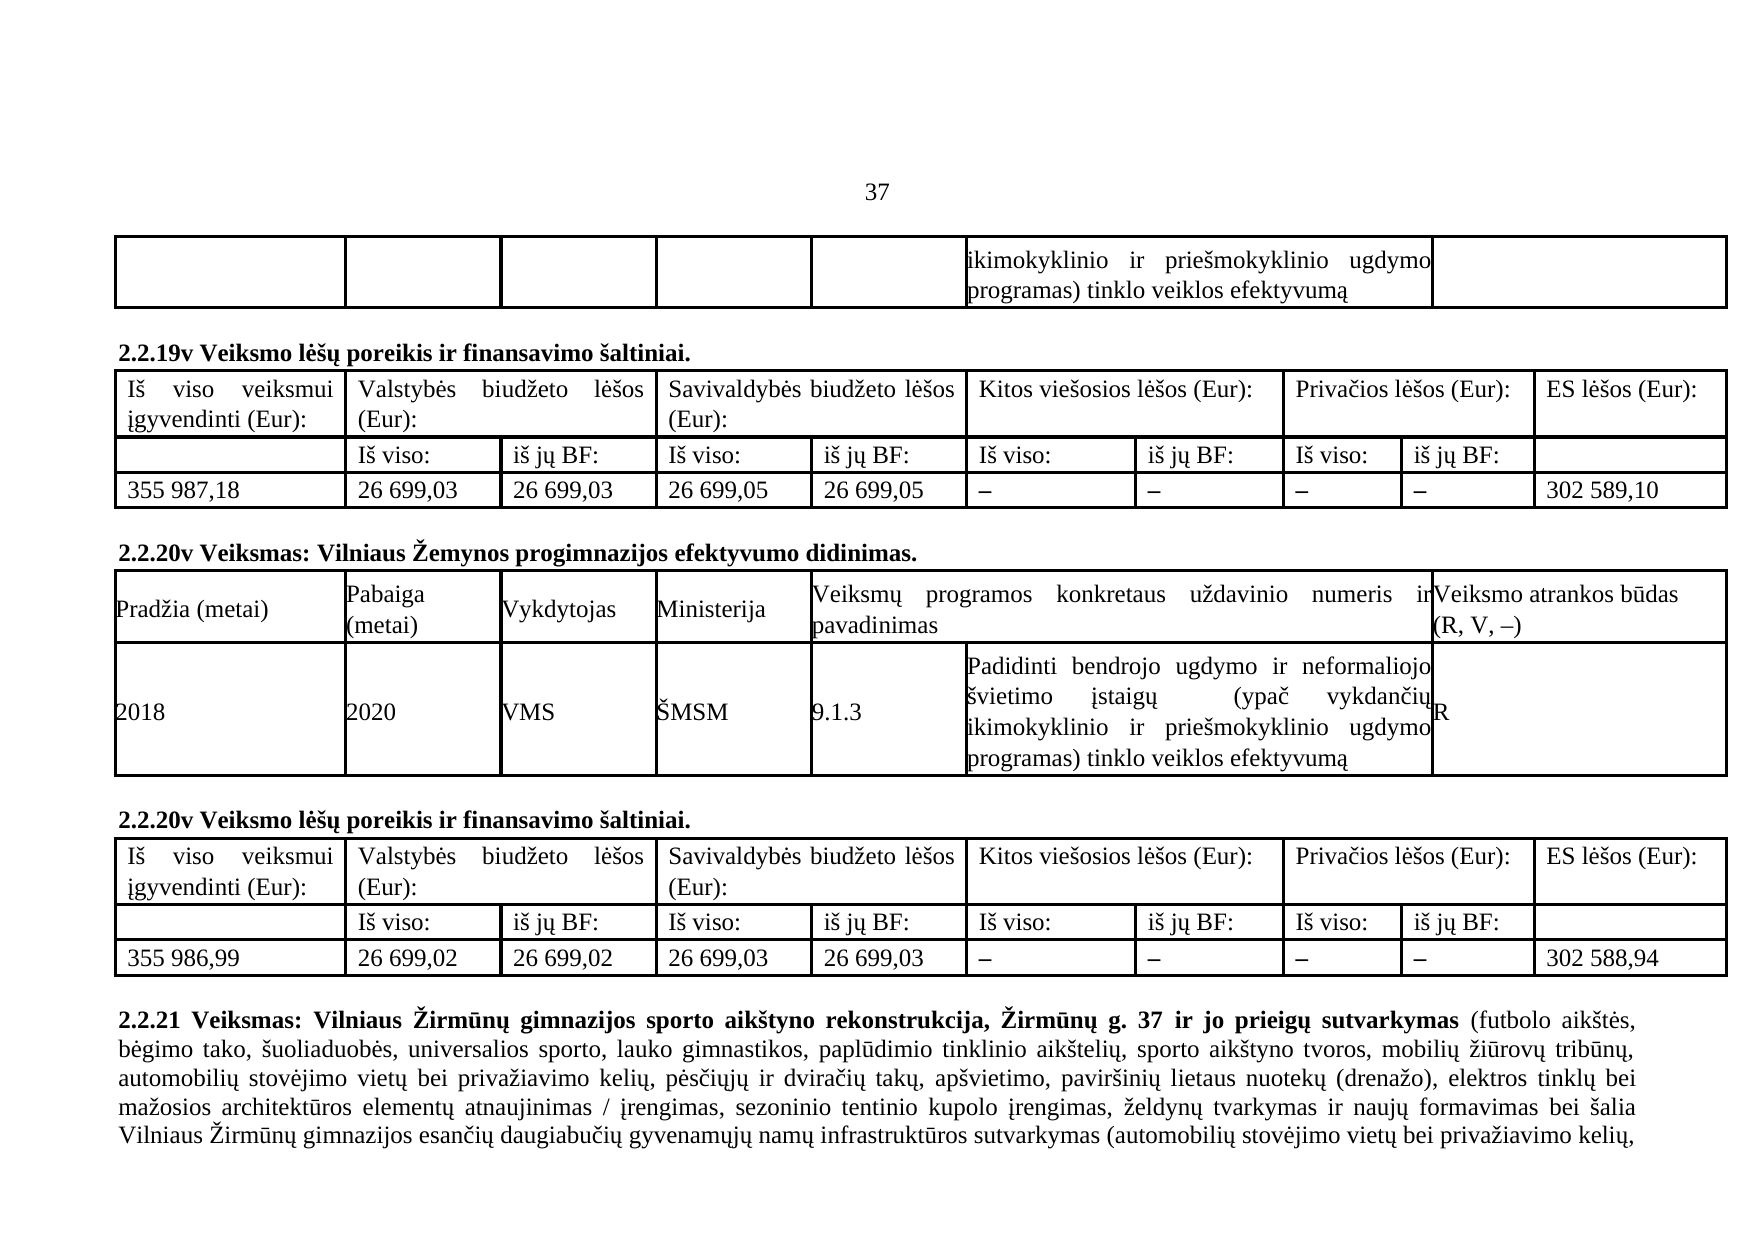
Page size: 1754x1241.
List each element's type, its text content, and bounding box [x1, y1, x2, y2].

table_cell R [1434, 644, 1725, 774]
table_cell 9.1.3 [813, 644, 965, 774]
table_cell [813, 238, 965, 306]
table_cell – [1403, 941, 1533, 973]
table_cell iš jų BF: [503, 906, 655, 938]
table_cell – [1285, 474, 1400, 506]
table_cell Padidinti bendrojo ugdymo ir neformaliojo švietimo įstaigų (ypač vykdančių ikimokyklinio ir priešmokyklinio ugdymo programas) tinklo veiklos efektyvumą [968, 644, 1431, 774]
table_cell [658, 238, 810, 306]
table_cell [1536, 439, 1725, 471]
table_cell Iš viso: [1285, 439, 1400, 471]
table_cell Iš viso: [968, 439, 1134, 471]
table_cell iš jų BF: [503, 439, 655, 471]
table_cell – [968, 941, 1134, 973]
table_cell Iš viso: [1285, 906, 1400, 938]
table_cell Iš viso: [347, 906, 499, 938]
table_cell Iš viso: [658, 439, 810, 471]
table_cell 2018 [117, 644, 344, 774]
table_cell 302 588,94 [1536, 941, 1725, 973]
table_cell [117, 906, 344, 938]
table_header Veiksmų programos konkretaus uždavinio numeris ir pavadinimas [813, 572, 1431, 641]
table_cell – [1137, 474, 1282, 506]
table_cell ŠMSM [658, 644, 810, 774]
table_cell 26 699,03 [347, 474, 499, 506]
table_cell 355 986,99 [117, 941, 344, 973]
table_header Veiksmo atrankos būdas (R, V, –) [1434, 572, 1725, 641]
table_header ES lėšos (Eur): [1536, 840, 1725, 903]
table_cell 2020 [347, 644, 499, 774]
table_cell 26 699,02 [503, 941, 655, 973]
table_cell iš jų BF: [813, 906, 965, 938]
table_cell [503, 238, 655, 306]
table_cell 26 699,05 [658, 474, 810, 506]
table_header ES lėšos (Eur): [1536, 372, 1725, 435]
table_header Privačios lėšos (Eur): [1285, 840, 1533, 903]
table_header Pradžia (metai) [117, 572, 344, 641]
table_cell – [1137, 941, 1282, 973]
table_cell Iš viso: [968, 906, 1134, 938]
table_header Ministerija [658, 572, 810, 641]
table_header Kitos viešosios lėšos (Eur): [968, 840, 1282, 903]
table_cell [1536, 906, 1725, 938]
table_cell [347, 238, 499, 306]
table_cell 26 699,02 [347, 941, 499, 973]
table_header Kitos viešosios lėšos (Eur): [968, 372, 1282, 435]
table_header Pabaiga (metai) [347, 572, 499, 641]
table_cell [117, 439, 344, 471]
table_header Privačios lėšos (Eur): [1285, 372, 1533, 435]
table_cell VMS [503, 644, 655, 774]
table_header Iš viso veiksmui įgyvendinti (Eur): [117, 840, 344, 903]
table_cell 26 699,03 [658, 941, 810, 973]
table_cell 26 699,03 [813, 941, 965, 973]
table_cell [117, 238, 344, 306]
table_cell iš jų BF: [1137, 439, 1282, 471]
table_cell 26 699,05 [813, 474, 965, 506]
table_cell 26 699,03 [503, 474, 655, 506]
table_cell iš jų BF: [1137, 906, 1282, 938]
table_cell 355 987,18 [117, 474, 344, 506]
table_header Valstybės biudžeto lėšos (Eur): [347, 372, 655, 435]
table_cell ikimokyklinio ir priešmokyklinio ugdymo programas) tinklo veiklos efektyvumą [968, 238, 1431, 306]
table_cell – [1403, 474, 1533, 506]
text 2.2.20v Veiksmas: Vilniaus Žemynos progimnazijos efektyvumo didinimas. [118, 538, 1636, 567]
table_header Vykdytojas [503, 572, 655, 641]
text 2.2.21 Veiksmas: Vilniaus Žirmūnų gimnazijos sporto aikštyno rekonstrukcija, Žirmūnų g. 37 ir jo prieigų sutvarkymas (futbolo aikštės, bėgimo tako, šuoliaduobės, universalios sporto, lauko gimnastikos, paplūdimio tinklinio aikštelių, sporto aikštyno tvoros, mobilių žiūrovų tribūnų, automobilių stovėjimo vietų bei privažiavimo kelių, pėsčiųjų ir dviračių takų, apšvietimo, paviršinių lietaus nuotekų (drenažo), elektros tinklų bei mažosios architektūros elementų atnaujinimas / įrengimas, sezoninio tentinio kupolo įrengimas, želdynų tvarkymas ir naujų formavimas bei šalia Vilniaus Žirmūnų gimnazijos esančių daugiabučių gyvenamųjų namų infrastruktūros sutvarkymas (automobilių stovėjimo vietų bei privažiavimo kelių, [118, 1005, 1636, 1149]
table_header Savivaldybės biudžeto lėšos (Eur): [658, 372, 965, 435]
table_cell Iš viso: [347, 439, 499, 471]
text 2.2.20v Veiksmo lėšų poreikis ir finansavimo šaltiniai. [118, 806, 1636, 834]
table_header Valstybės biudžeto lėšos (Eur): [347, 840, 655, 903]
table_header Iš viso veiksmui įgyvendinti (Eur): [117, 372, 344, 435]
table_cell iš jų BF: [1403, 906, 1533, 938]
text 2.2.19v Veiksmo lėšų poreikis ir finansavimo šaltiniai. [118, 338, 1636, 367]
table_cell – [968, 474, 1134, 506]
table_cell 302 589,10 [1536, 474, 1725, 506]
table_cell iš jų BF: [813, 439, 965, 471]
table_cell – [1285, 941, 1400, 973]
table_cell iš jų BF: [1403, 439, 1533, 471]
table_cell [1434, 238, 1725, 306]
table_cell Iš viso: [658, 906, 810, 938]
table_header Savivaldybės biudžeto lėšos (Eur): [658, 840, 965, 903]
